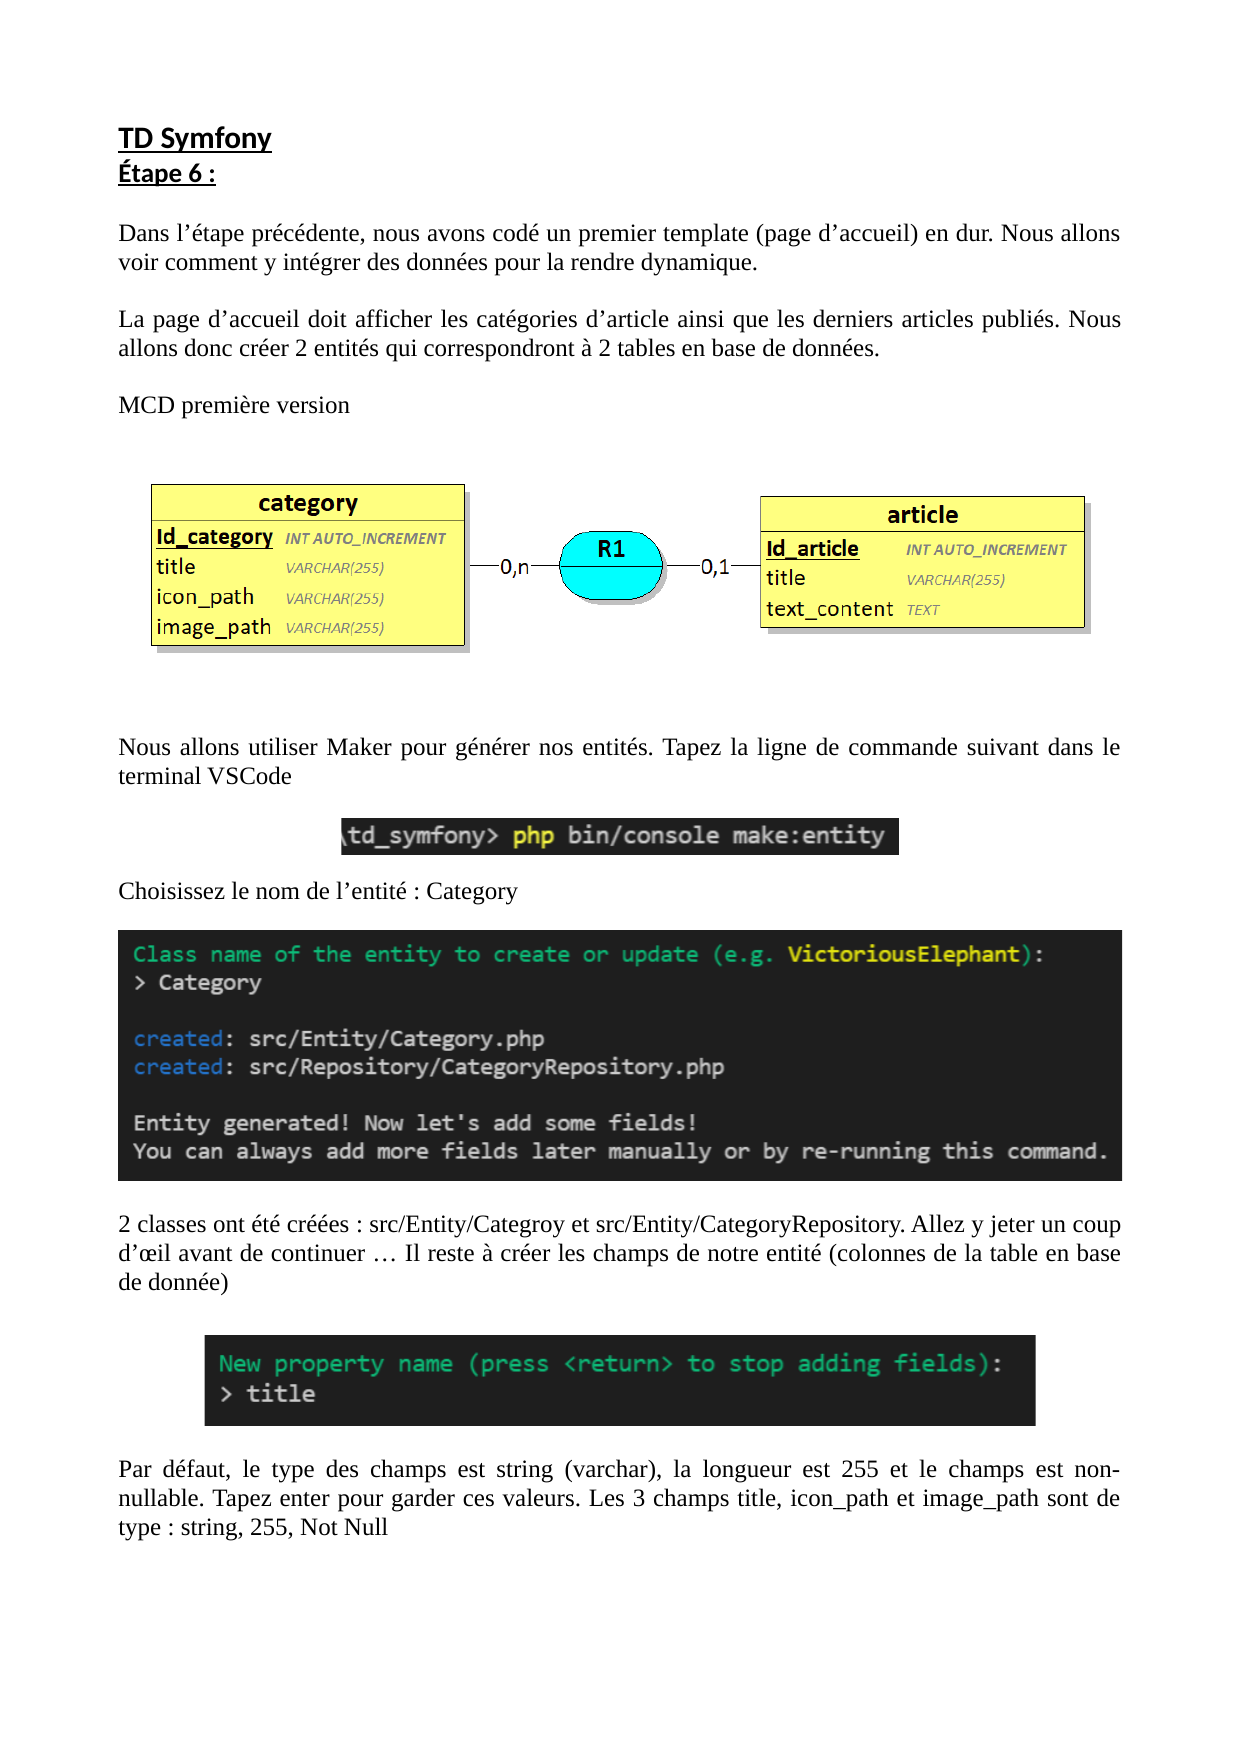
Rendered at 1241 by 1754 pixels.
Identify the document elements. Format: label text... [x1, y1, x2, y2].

text Par défaut, le type des champs est string (varchar), la longueur est 255 et le champs est non-nullable. Tapez enter pour garder ces valeurs. Les 3 champs title, icon_path et image_path sont de type : string, 255, Not Null [118, 1454, 1122, 1541]
picture [118, 930, 1123, 1181]
text Étape 6 : [118, 156, 1122, 189]
text 2 classes ont été créées : src/Entity/Categroy et src/Entity/CategoryRepository. Allez y jeter un coup d’œil avant de continuer … Il reste à créer les champs de notre entité (colonnes de la table en base de donnée) [118, 1209, 1122, 1296]
text La page d’accueil doit afficher les catégories d’article ainsi que les derniers articles publiés. Nous allons donc créer 2 entités qui correspondront à 2 tables en base de données. [118, 304, 1122, 362]
picture [204, 1335, 1036, 1426]
text Nous allons utiliser Maker pour générer nos entités. Tapez la ligne de commande suivant dans le terminal VSCode [118, 732, 1122, 790]
text Choisissez le nom de l’entité : Category [118, 876, 1122, 905]
text TD Symfony [118, 118, 1122, 156]
text MCD première version [118, 391, 1122, 419]
picture [118, 448, 1123, 704]
picture [341, 818, 899, 855]
text Dans l’étape précédente, nous avons codé un premier template (page d’accueil) en dur. Nous allons voir comment y intégrer des données pour la rendre dynamique. [118, 218, 1122, 276]
